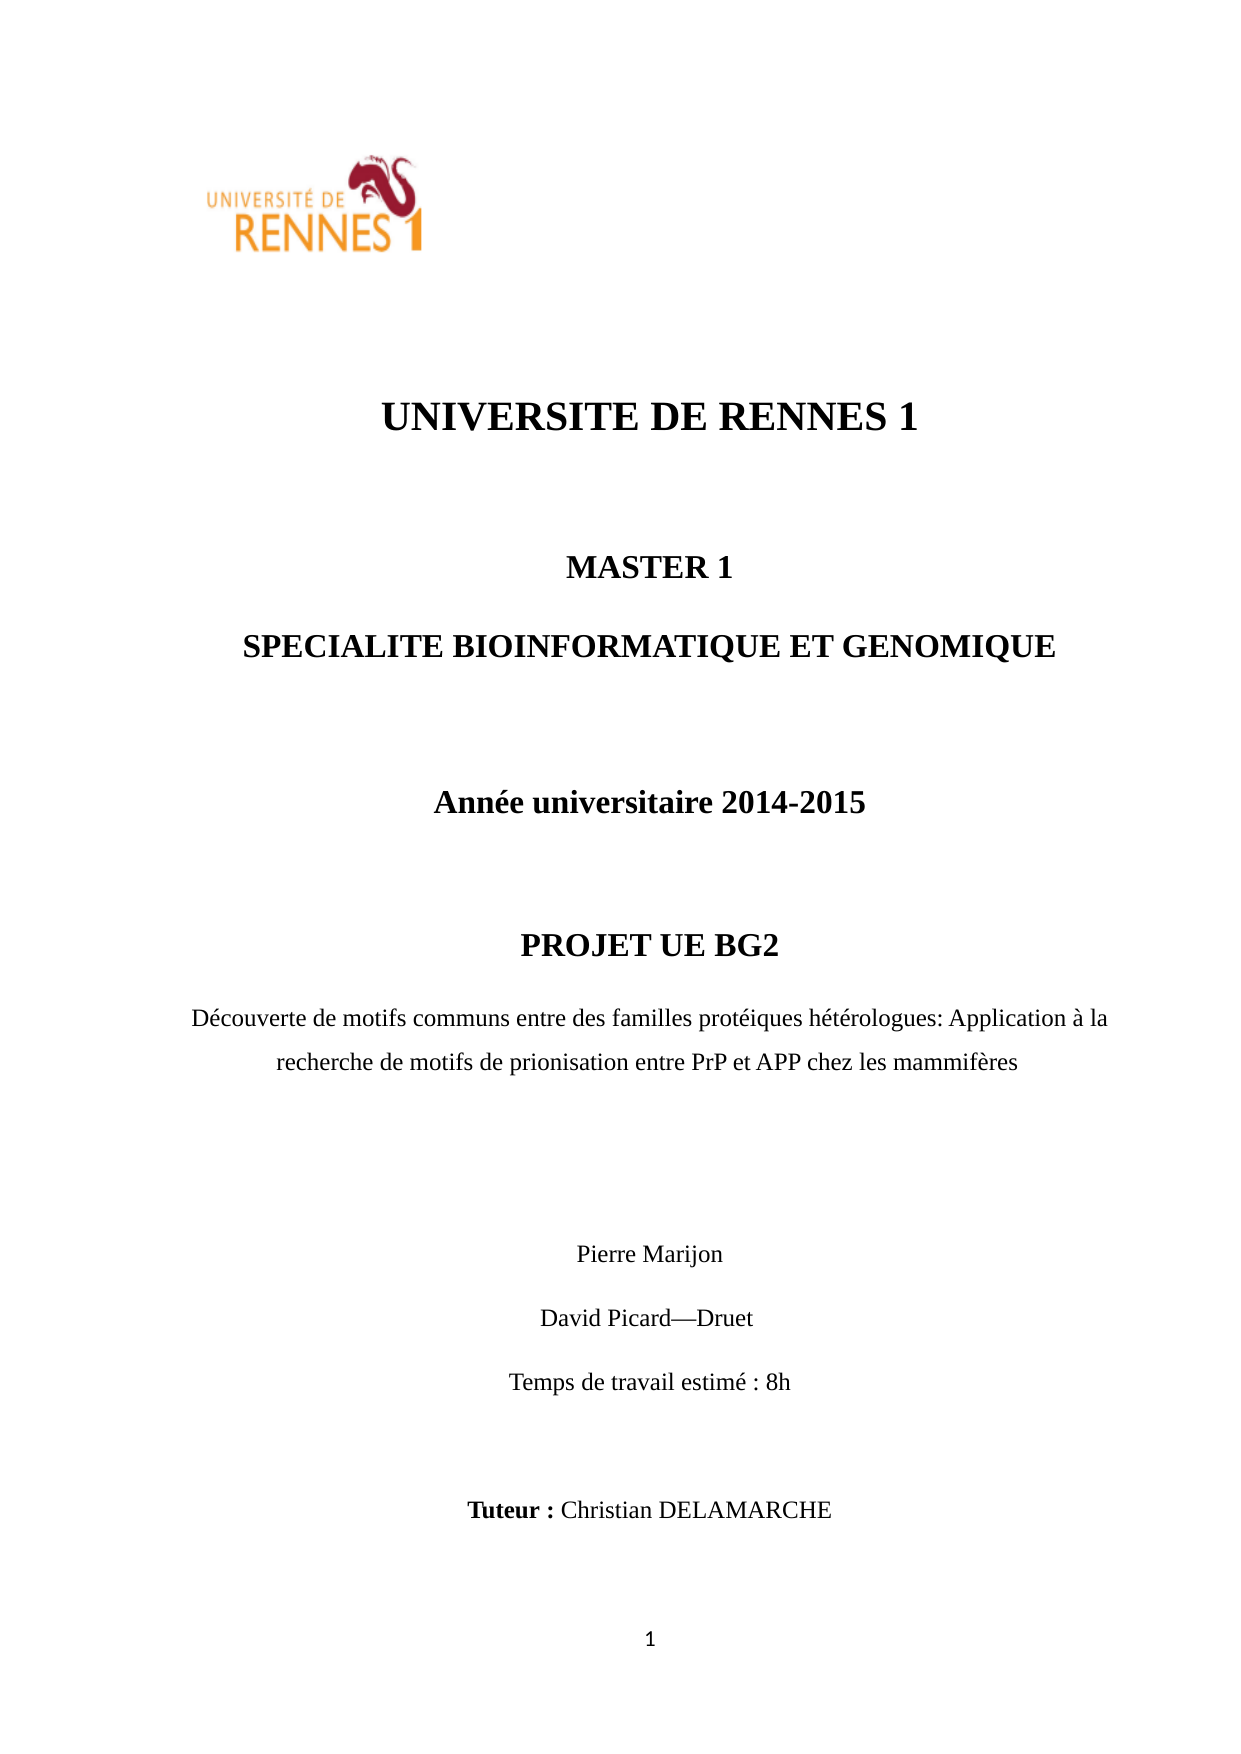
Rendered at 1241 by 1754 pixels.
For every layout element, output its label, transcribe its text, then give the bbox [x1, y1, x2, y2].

text MASTER 1 [177, 548, 1122, 586]
text Tuteur : Christian DELAMARCHE [177, 1495, 1122, 1523]
text Pierre Marijon [177, 1239, 1122, 1268]
text PROJET UE BG2 [177, 925, 1122, 963]
text Découverte de motifs communs entre des familles protéiques hétérologues: Application à la recherche de motifs de prionisation entre PrP et APP chez les mammifères [177, 1003, 1122, 1076]
picture [177, 118, 434, 271]
text Temps de travail estimé : 8h [177, 1367, 1122, 1396]
text UNIVERSITE DE RENNES 1 [177, 391, 1122, 439]
text SPECIALITE BIOINFORMATIQUE ET GENOMIQUE [177, 626, 1122, 664]
text Année universitaire 2014-2015 [177, 783, 1122, 821]
text David Picard—Druet [177, 1303, 1122, 1332]
